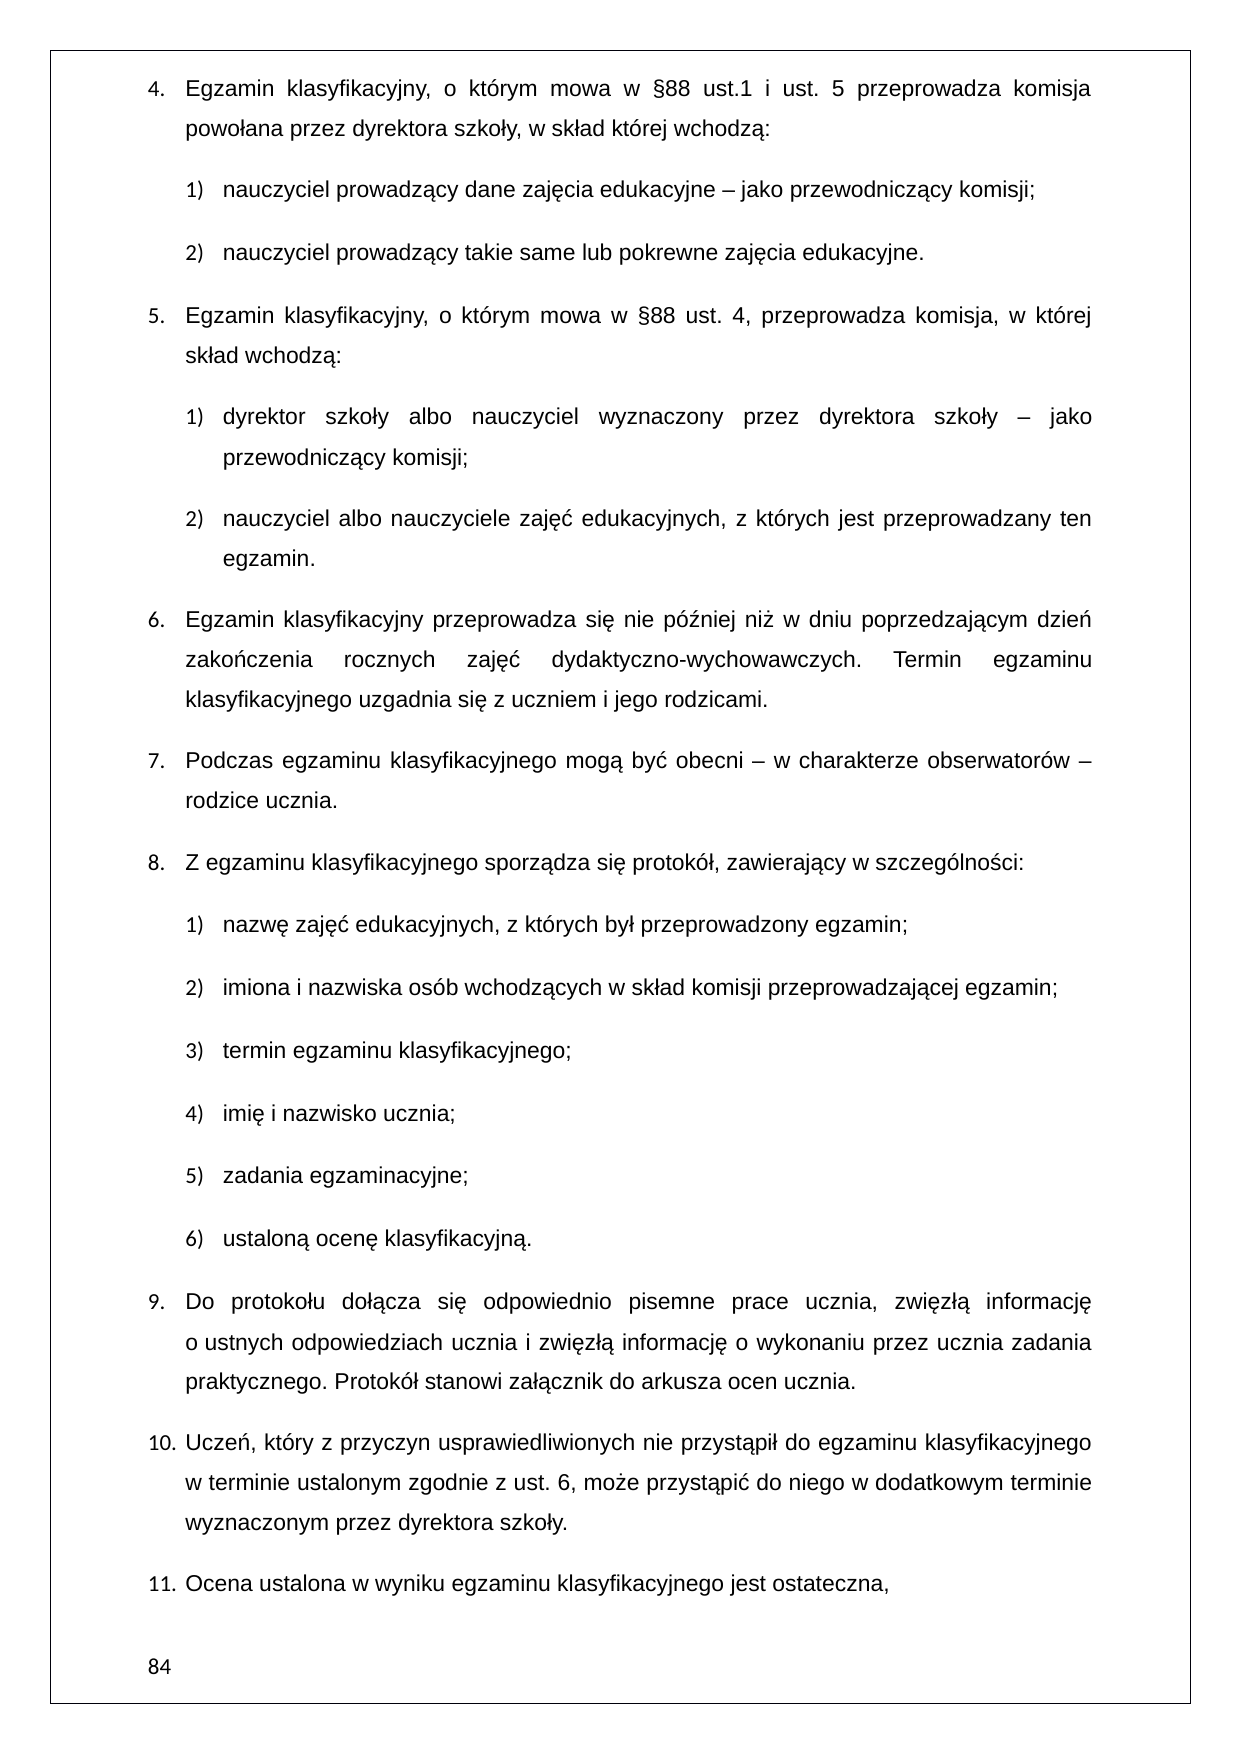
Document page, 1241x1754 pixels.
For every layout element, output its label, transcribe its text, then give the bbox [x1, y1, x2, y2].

list nazwę zajęć edukacyjnych, z których był przeprowadzony egzamin; [185, 910, 1092, 938]
list Egzamin klasyfikacyjny, o którym mowa w §88 ust. 4, przeprowadza komisja, w której skład wchodzą: [148, 301, 1092, 368]
list Podczas egzaminu klasyfikacyjnego mogą być obecni – w charakterze obserwatorów – rodzice ucznia. [148, 746, 1092, 814]
list termin egzaminu klasyfikacyjnego; [185, 1036, 1092, 1064]
list nauczyciel prowadzący takie same lub pokrewne zajęcia edukacyjne. [185, 238, 1092, 266]
list zadania egzaminacyjne; [185, 1162, 1092, 1190]
list imiona i nazwiska osób wchodzących w skład komisji przeprowadzającej egzamin; [185, 973, 1092, 1001]
list Egzamin klasyfikacyjny, o którym mowa w §88 ust.1 i ust. 5 przeprowadza komisja powołana przez dyrektora szkoły, w skład której wchodzą: [148, 74, 1092, 141]
list dyrektor szkoły albo nauczyciel wyznaczony przez dyrektora szkoły – jako przewodniczący komisji; [185, 402, 1092, 470]
list Ocena ustalona w wyniku egzaminu klasyfikacyjnego jest ostateczna, [148, 1569, 1092, 1597]
list imię i nazwisko ucznia; [185, 1099, 1092, 1127]
list Z egzaminu klasyfikacyjnego sporządza się protokół, zawierający w szczególności: [148, 848, 1092, 876]
list Egzamin klasyfikacyjny przeprowadza się nie później niż w dniu poprzedzającym dzień zakończenia rocznych zajęć dydaktyczno-wychowawczych. Termin egzaminu klasyfikacyjnego uzgadnia się z uczniem i jego rodzicami. [148, 605, 1092, 712]
list Uczeń, który z przyczyn usprawiedliwionych nie przystąpił do egzaminu klasyfikacyjnego w terminie ustalonym zgodnie z ust. 6, może przystąpić do niego w dodatkowym terminie wyznaczonym przez dyrektora szkoły. [148, 1428, 1092, 1535]
list nauczyciel prowadzący dane zajęcia edukacyjne – jako przewodniczący komisji; [185, 175, 1092, 203]
list Do protokołu dołącza się odpowiednio pisemne prace ucznia, zwięzłą informację o ustnych odpowiedziach ucznia i zwięzłą informację o wykonaniu przez ucznia zadania praktycznego. Protokół stanowi załącznik do arkusza ocen ucznia. [148, 1287, 1092, 1394]
list ustaloną ocenę klasyfikacyjną. [185, 1224, 1092, 1252]
list nauczyciel albo nauczyciele zajęć edukacyjnych, z których jest przeprowadzany ten egzamin. [185, 504, 1092, 571]
